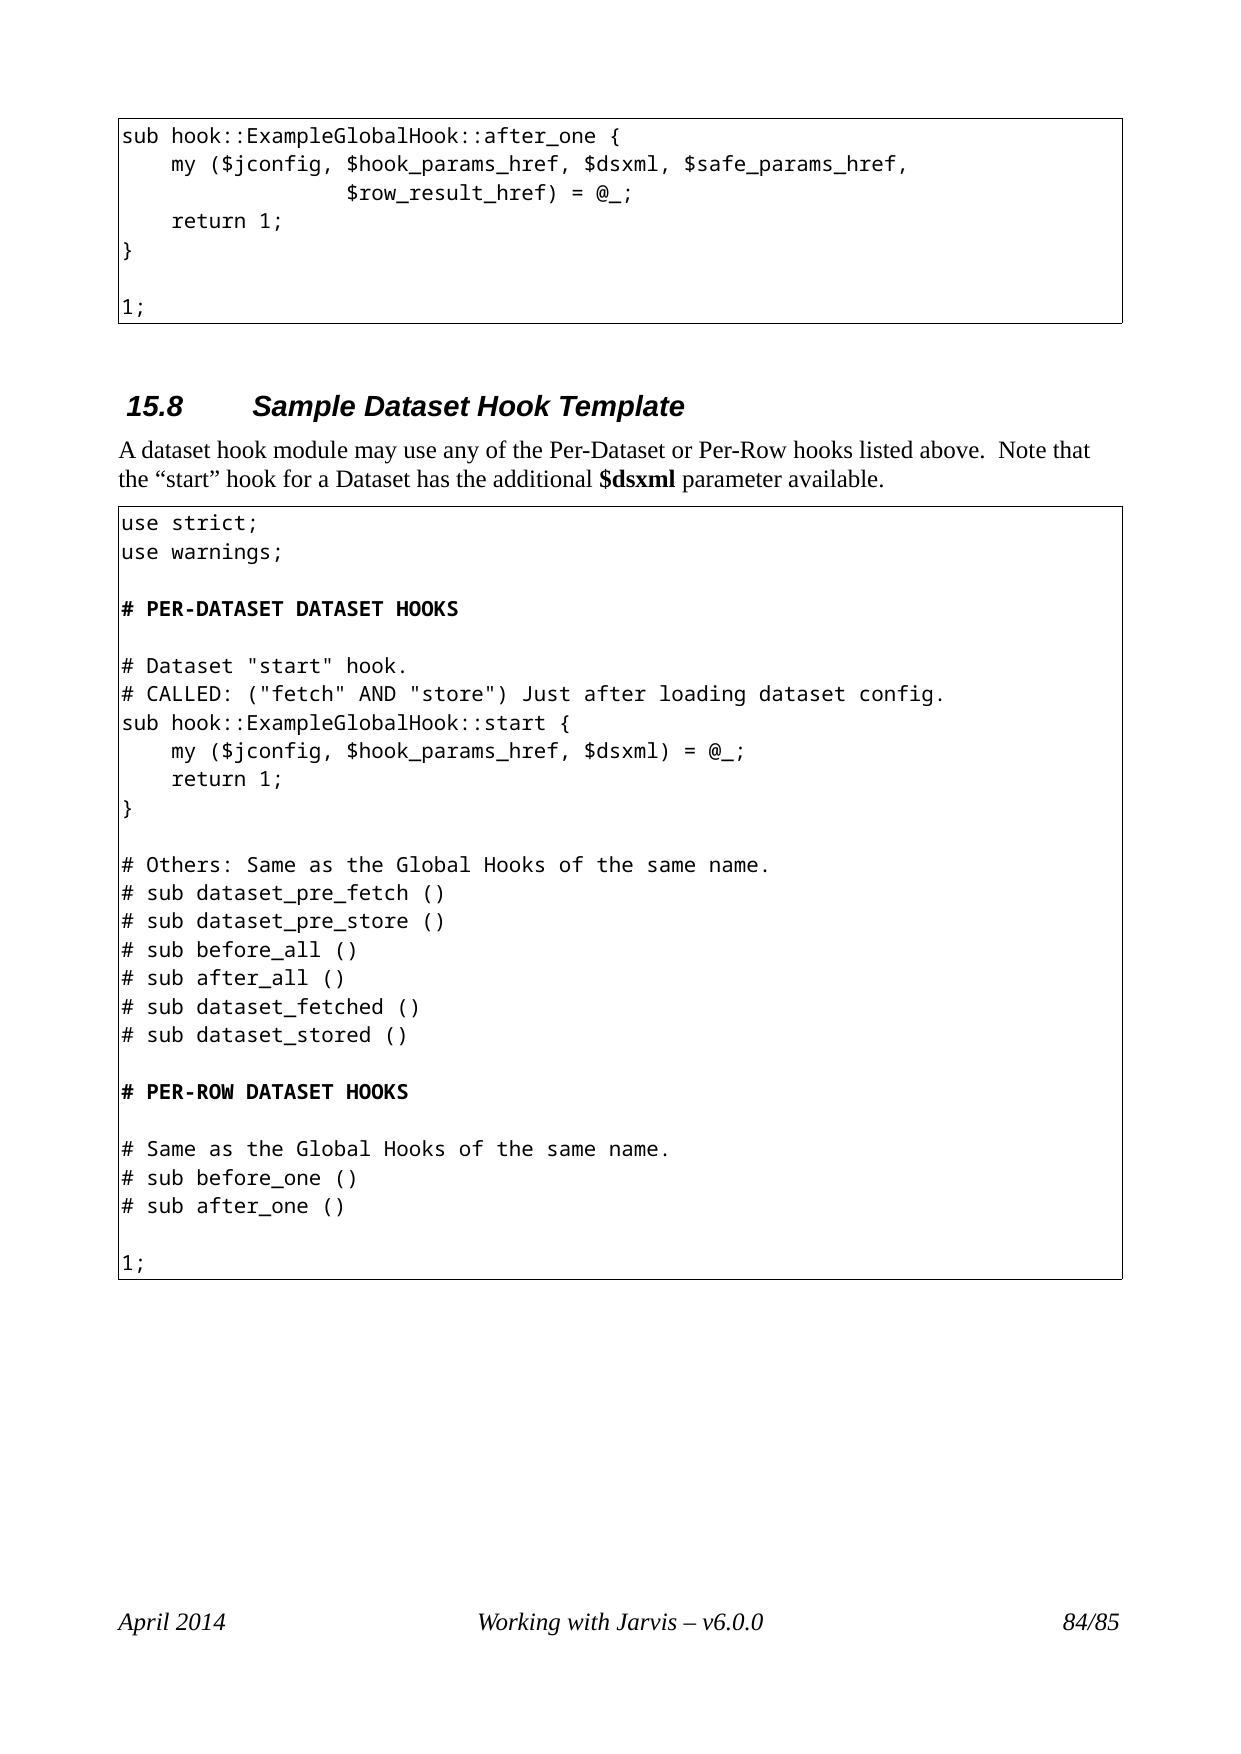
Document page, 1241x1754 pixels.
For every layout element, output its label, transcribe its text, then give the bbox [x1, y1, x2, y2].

text # Dataset "start" hook. [119, 648, 1122, 676]
text my ($jconfig, $hook_params_href, $dsxml) = @_; [119, 733, 1122, 761]
text return 1; [119, 203, 1122, 232]
text 1; [119, 289, 1122, 323]
text $row_result_href) = @_; [119, 175, 1122, 203]
text use warnings; [119, 534, 1122, 565]
text sub hook::ExampleGlobalHook::after_one { [119, 119, 1122, 147]
text # PER-DATASET DATASET HOOKS [119, 591, 1122, 622]
text sub hook::ExampleGlobalHook::start { [119, 704, 1122, 733]
text # sub before_all () [119, 932, 1122, 961]
text 1; [119, 1245, 1122, 1279]
text # sub dataset_pre_fetch () [119, 875, 1122, 904]
text } [119, 790, 1122, 821]
text # sub dataset_pre_store () [119, 904, 1122, 932]
text my ($jconfig, $hook_params_href, $dsxml, $safe_params_href, [119, 147, 1122, 175]
text # sub after_one () [119, 1188, 1122, 1219]
text # sub dataset_stored () [119, 1017, 1122, 1049]
text return 1; [119, 761, 1122, 790]
text # sub before_one () [119, 1159, 1122, 1188]
text # sub dataset_fetched () [119, 989, 1122, 1017]
text # CALLED: ("fetch" AND "store") Just after loading dataset config. [119, 676, 1122, 704]
subtitle Sample Dataset Hook Template [118, 389, 1122, 423]
text # PER-ROW DATASET HOOKS [119, 1074, 1122, 1106]
text # Same as the Global Hooks of the same name. [119, 1131, 1122, 1159]
text } [119, 232, 1122, 263]
text # Others: Same as the Global Hooks of the same name. [119, 847, 1122, 875]
text A dataset hook module may use any of the Per-Dataset or Per-Row hooks listed above. Note that the “start” hook for a Dataset has the additional $dsxml parameter available. [118, 436, 1122, 493]
text # sub after_all () [119, 961, 1122, 989]
text use strict; [119, 507, 1122, 534]
